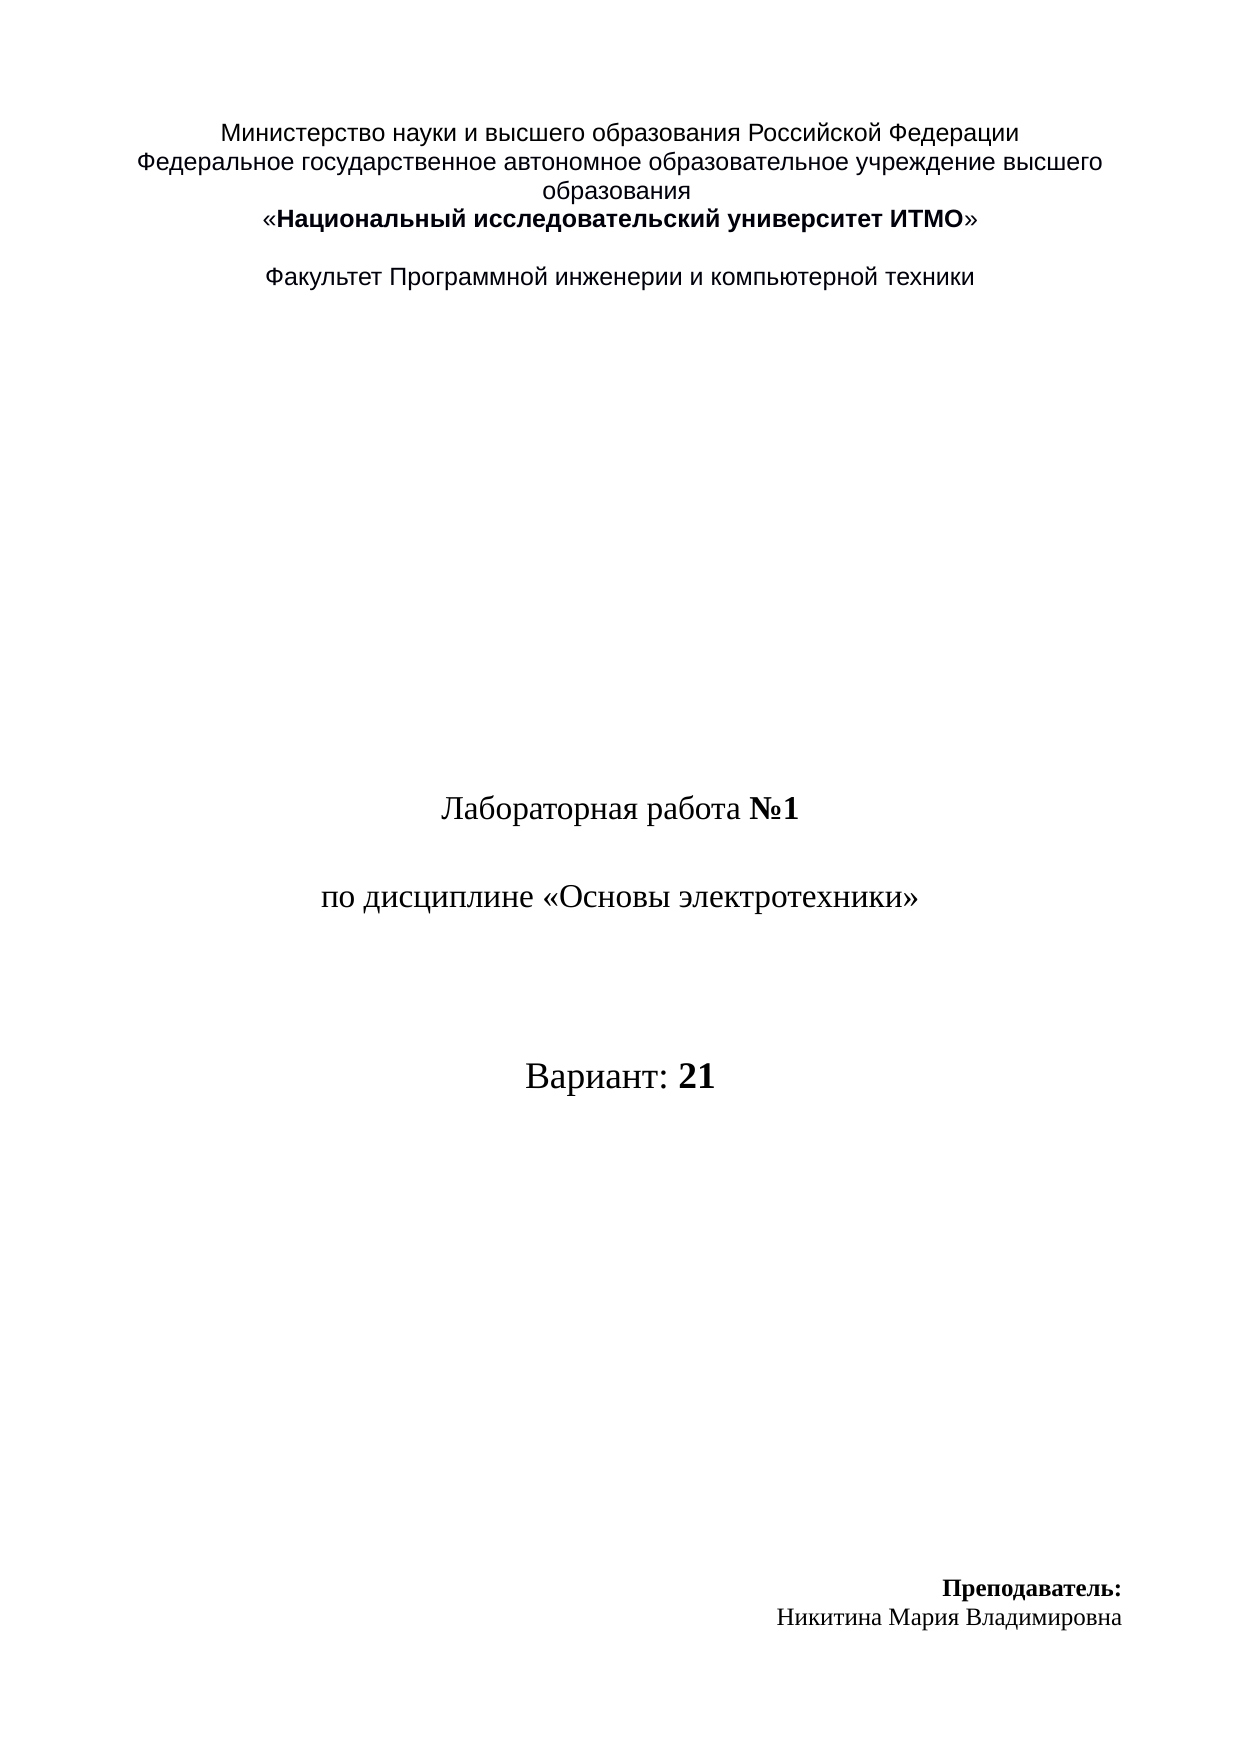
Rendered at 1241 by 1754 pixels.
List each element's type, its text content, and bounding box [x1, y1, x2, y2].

text Факультет Программной инженерии и компьютерной техники [118, 262, 1122, 291]
text Министерство науки и высшего образования Российской Федерации [118, 118, 1122, 147]
text Вариант: 21 [118, 1053, 1122, 1096]
text по дисциплине «Основы электротехники» [118, 876, 1122, 915]
text Преподаватель: Никитина Мария Владимировна [118, 1573, 1122, 1631]
text Лабораторная работа №1 [118, 788, 1122, 826]
text «Национальный исследовательский университет ИТМО» [118, 204, 1122, 233]
text Федеральное государственное автономное образовательное учреждение высшего образования [118, 147, 1122, 204]
